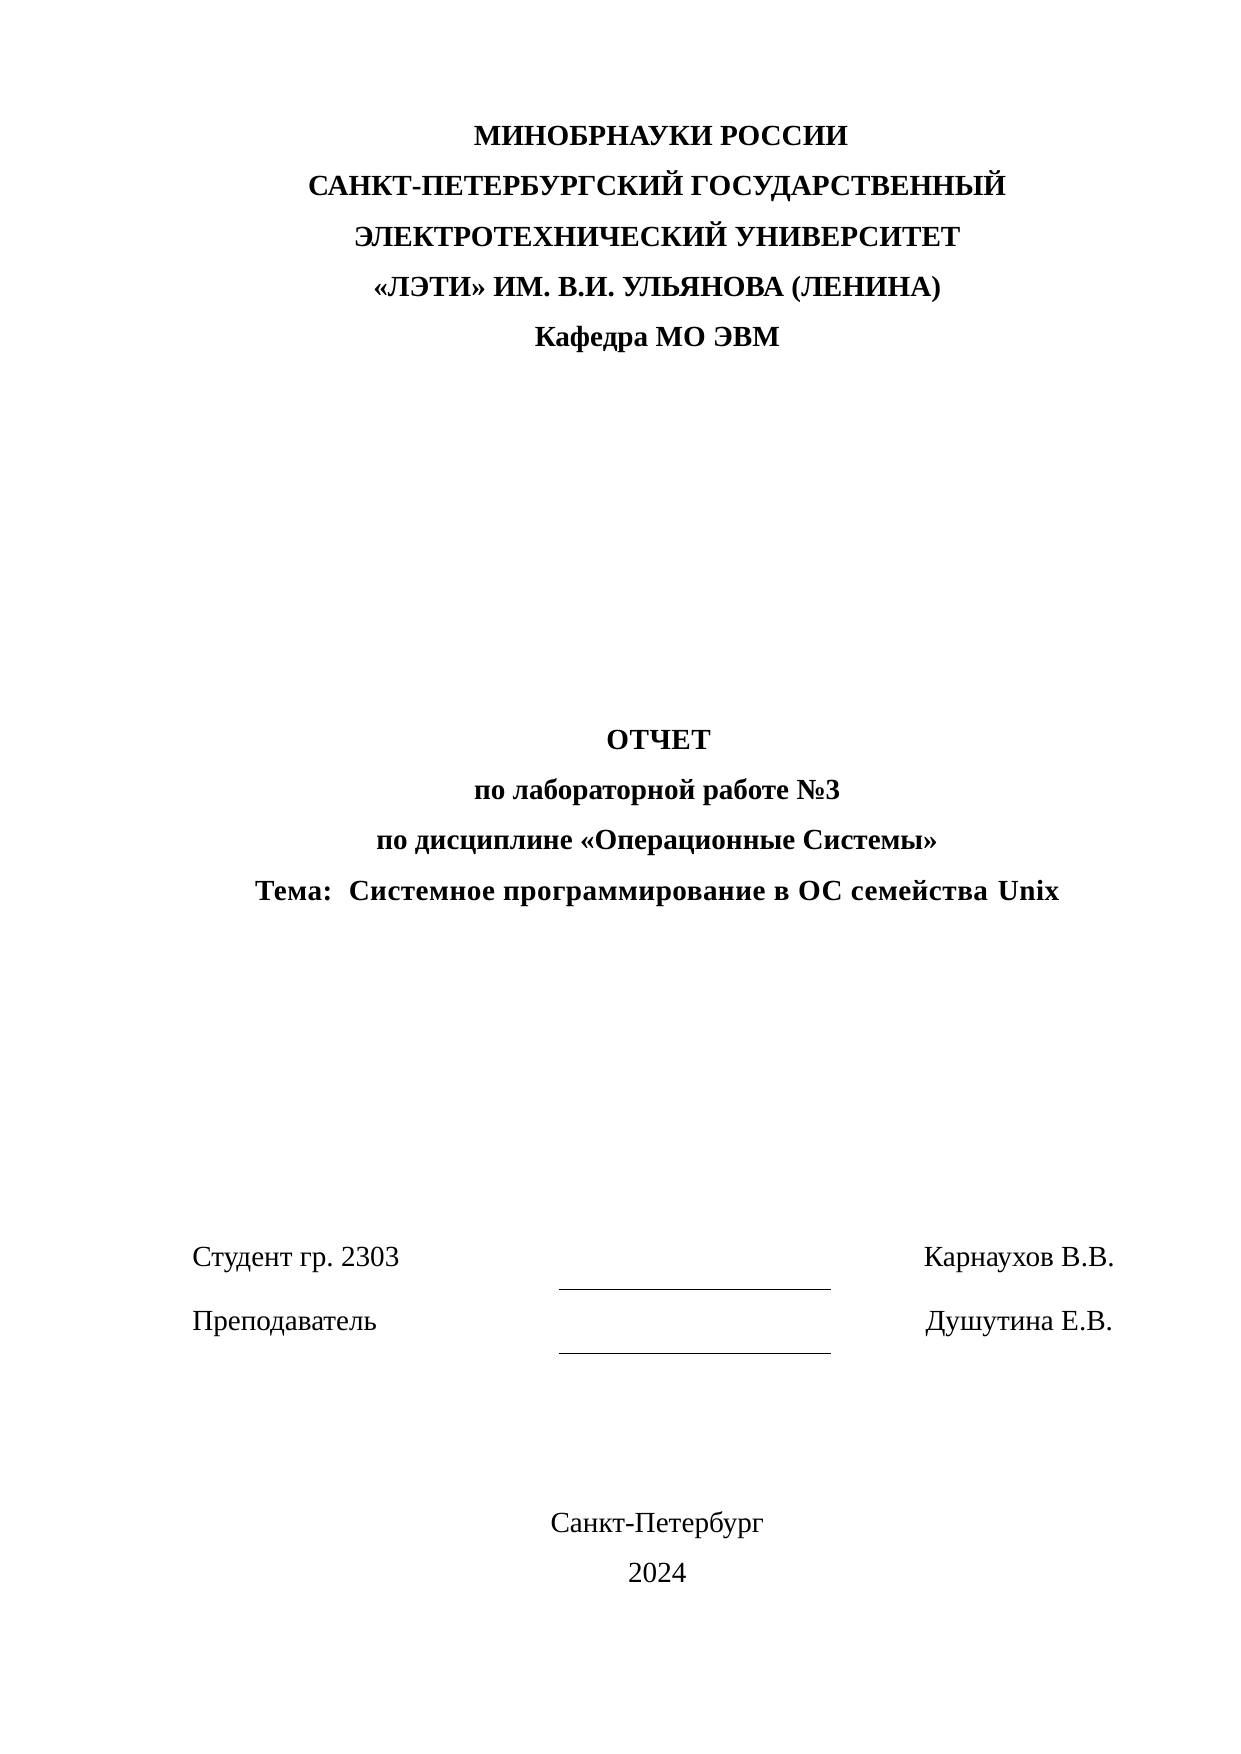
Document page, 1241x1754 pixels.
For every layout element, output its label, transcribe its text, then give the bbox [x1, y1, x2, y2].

table_header [559, 1225, 831, 1289]
text Тема: Системное программирование в ОС семейства Unix [118, 873, 1122, 906]
table_header Студент гр. 2303 [107, 1225, 559, 1289]
text Санкт-Петербургский государственный [118, 168, 1122, 202]
text «ЛЭТИ» им. В.И. Ульянова (Ленина) [118, 269, 1122, 303]
table_header Карнаухов В.В. [831, 1225, 1133, 1289]
text Кафедра МО ЭВМ [118, 319, 1122, 353]
text по дисциплине «Операционные Системы» [118, 822, 1122, 856]
text отчет [118, 722, 1122, 755]
text 2024 [118, 1555, 1122, 1589]
text Санкт-Петербург [118, 1505, 1122, 1538]
text по лабораторной работе №3 [118, 772, 1122, 806]
table_cell Преподаватель [107, 1289, 559, 1353]
text электротехнический университет [118, 219, 1122, 252]
text МИНОБРНАУКИ РОССИИ [118, 118, 1122, 152]
table_cell Душутина Е.В. [831, 1289, 1133, 1353]
table_cell [559, 1290, 831, 1353]
